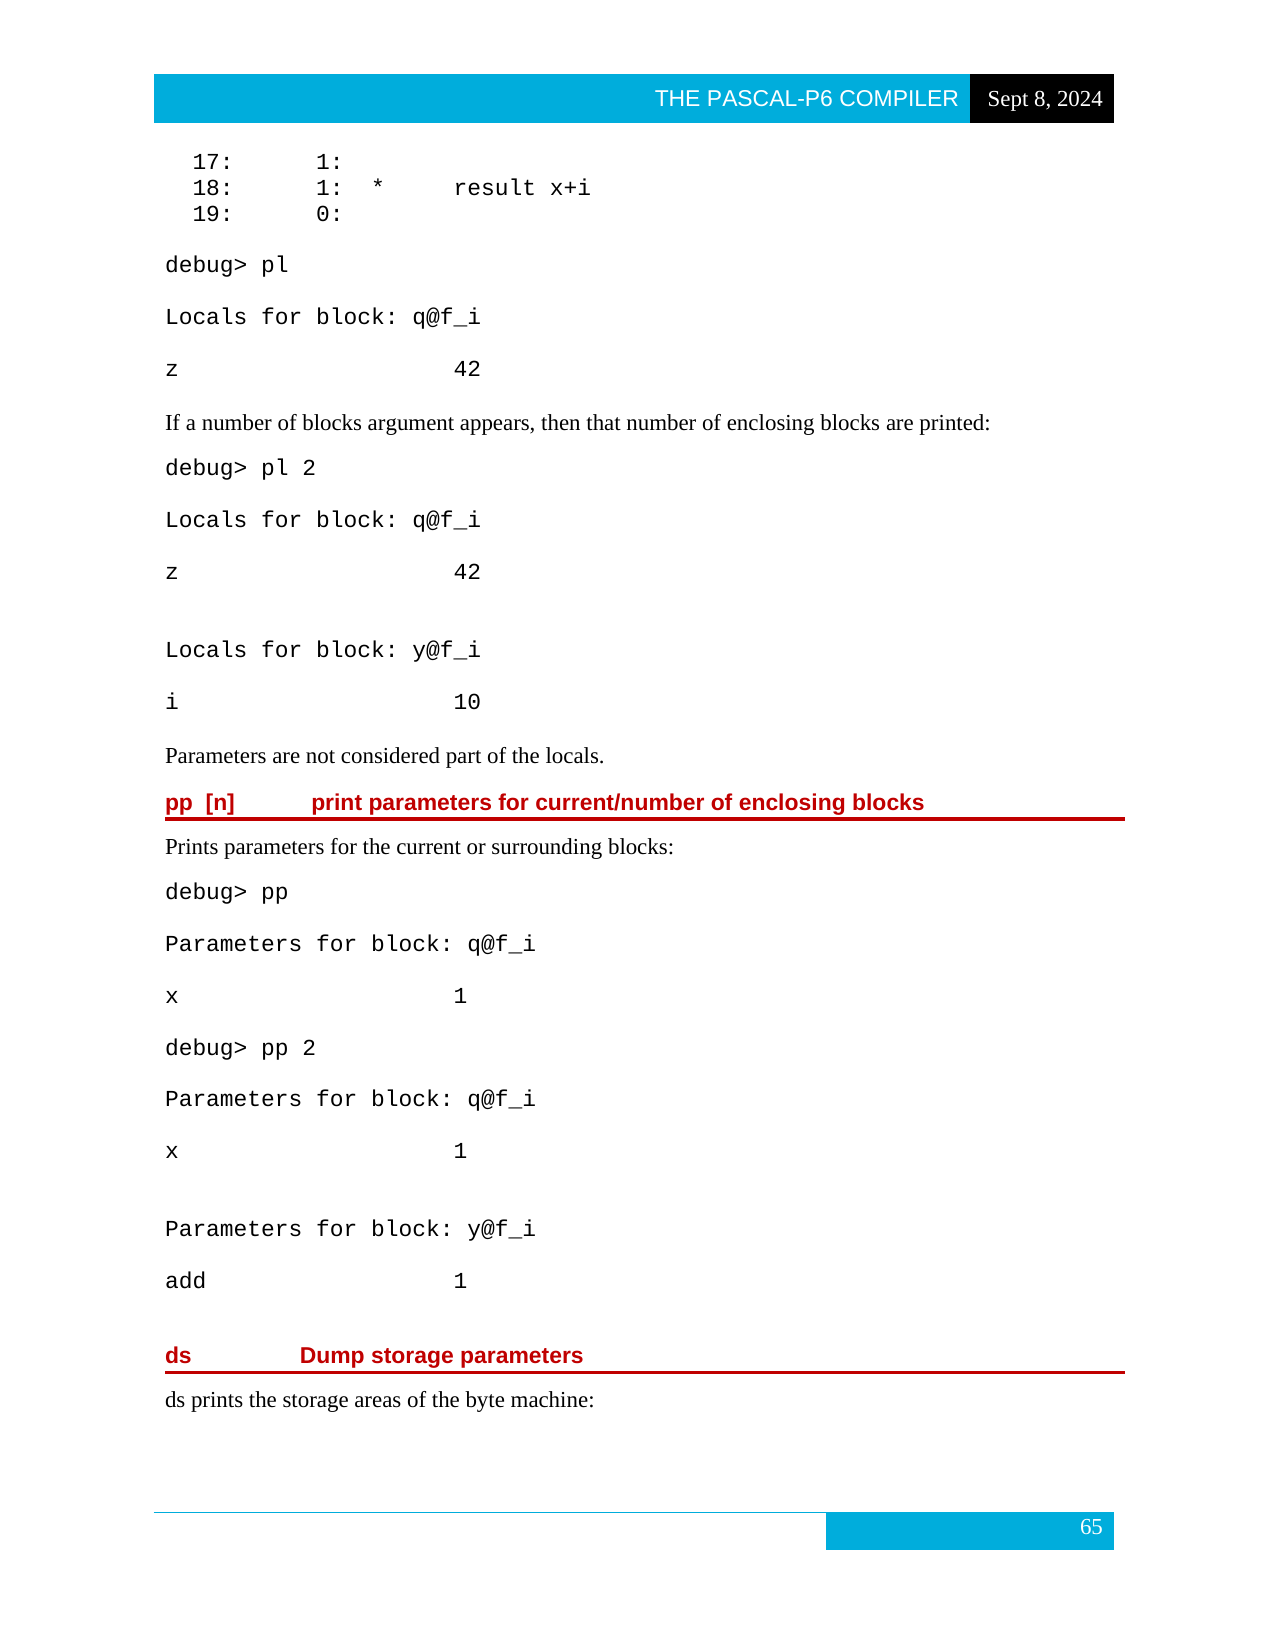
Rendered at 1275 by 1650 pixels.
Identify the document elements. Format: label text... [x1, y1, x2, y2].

text x 1 [165, 984, 1125, 1010]
text Locals for block: y@f_i [165, 638, 1125, 664]
text ds prints the storage areas of the byte machine: [165, 1387, 1125, 1413]
text i 10 [165, 690, 1125, 716]
subtitle pp [n] print parameters for current/number of enclosing blocks [165, 789, 1125, 817]
text 17: 1: [165, 150, 1125, 176]
text debug> pl 2 [165, 457, 1125, 482]
text 18: 1: * result x+i [165, 176, 1125, 202]
text If a number of blocks argument appears, then that number of enclosing blocks are printed: [165, 409, 1125, 436]
text Parameters for block: q@f_i [165, 932, 1125, 958]
text debug> pp [165, 880, 1125, 906]
subtitle ds Dump storage parameters [165, 1342, 1125, 1371]
text x 1 [165, 1140, 1125, 1166]
text Prints parameters for the current or surrounding blocks: [165, 833, 1125, 859]
text debug> pl [165, 254, 1125, 280]
text z 42 [165, 560, 1125, 586]
text z 42 [165, 357, 1125, 383]
text Parameters are not considered part of the locals. [165, 742, 1125, 768]
text Parameters for block: q@f_i [165, 1088, 1125, 1114]
text debug> pp 2 [165, 1036, 1125, 1062]
text 19: 0: [165, 202, 1125, 228]
text add 1 [165, 1269, 1125, 1295]
text Locals for block: q@f_i [165, 508, 1125, 534]
text Locals for block: q@f_i [165, 306, 1125, 332]
text Parameters for block: y@f_i [165, 1217, 1125, 1243]
